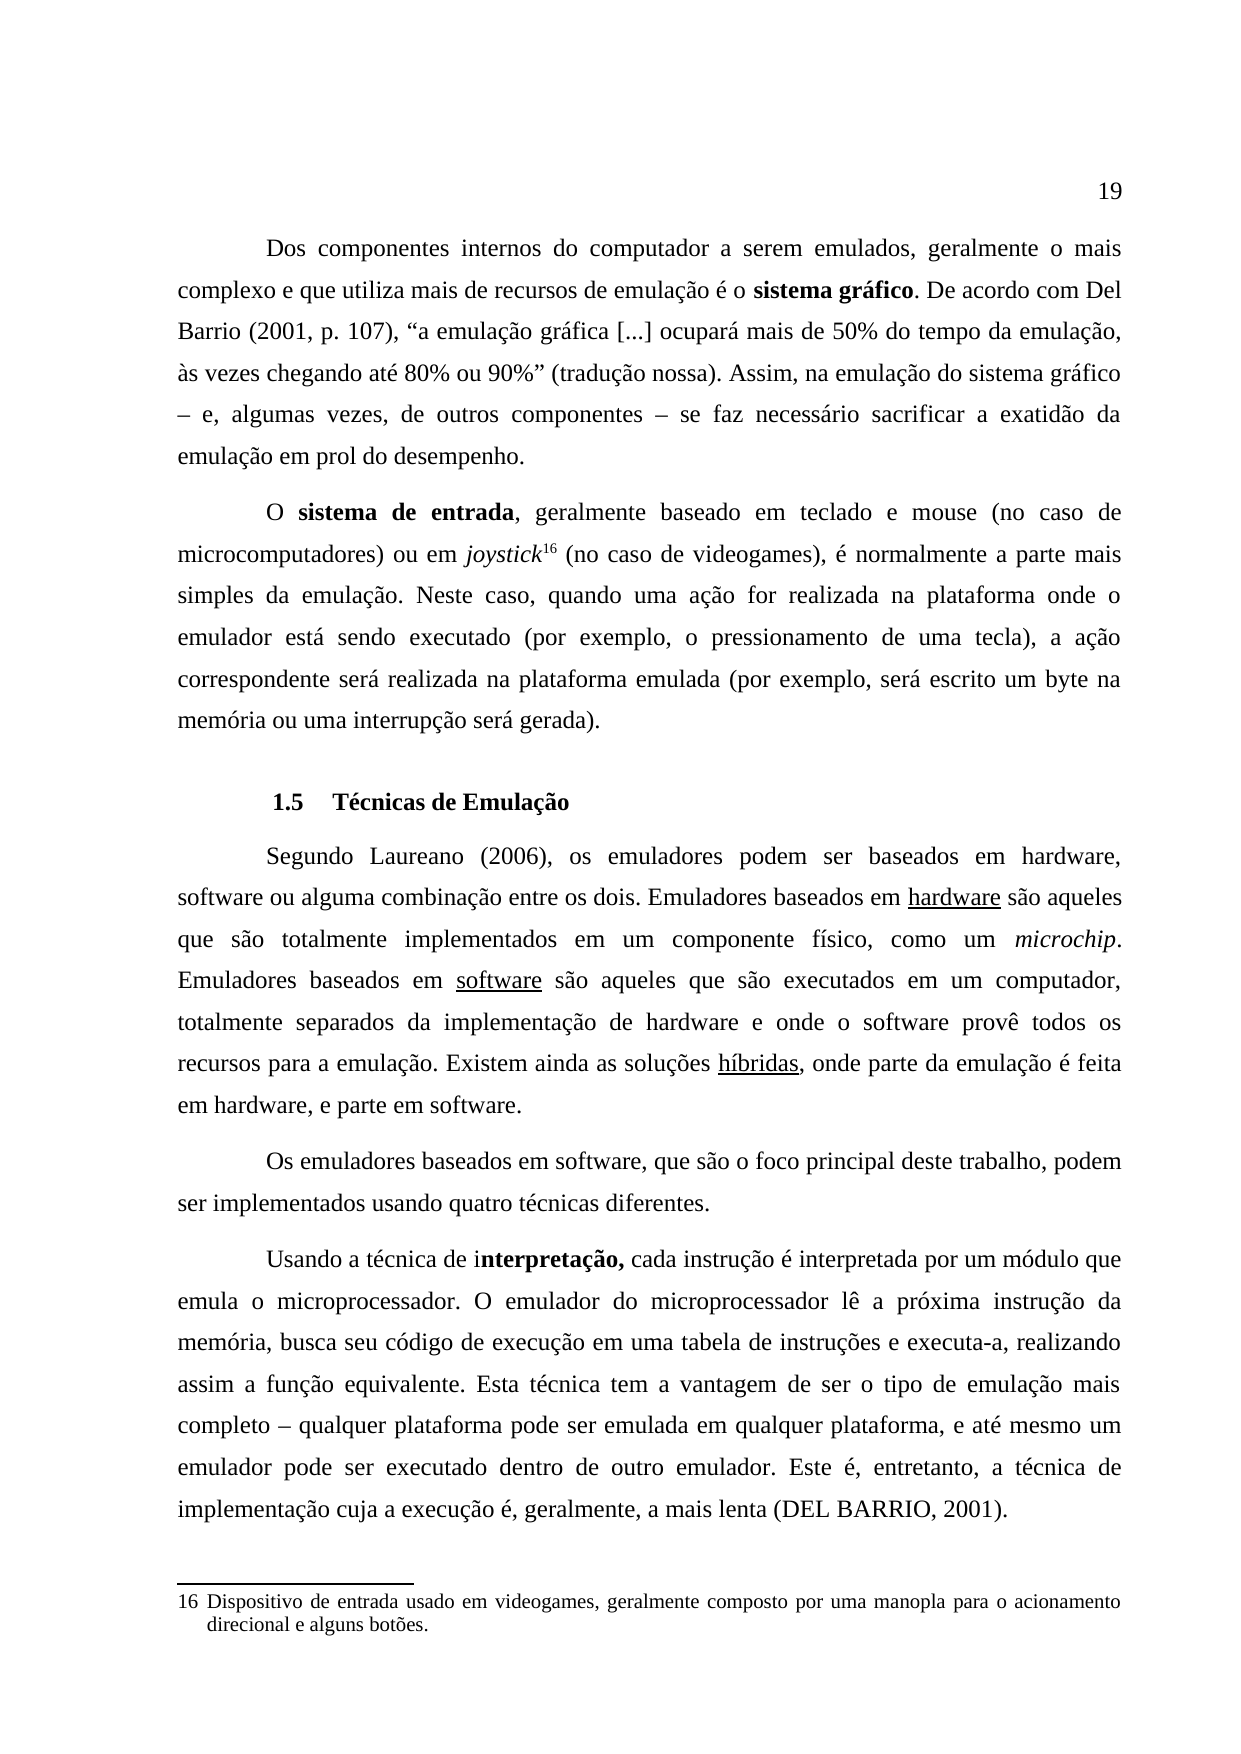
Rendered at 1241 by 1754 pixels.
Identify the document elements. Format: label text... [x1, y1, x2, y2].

text Dispositivo de entrada usado em videogames, geralmente composto por uma manopla para o acionamento direcional e alguns botões. [177, 1589, 1122, 1636]
text O sistema de entrada, geralmente baseado em teclado e mouse (no caso de microcomputadores) ou em joystick (no caso de videogames), é normalmente a parte mais simples da emulação. Neste caso, quando uma ação for realizada na plataforma onde o emulador está sendo executado (por exemplo, o pressionamento de uma tecla), a ação correspondente será realizada na plataforma emulada (por exemplo, será escrito um byte na memória ou uma interrupção será gerada). [177, 498, 1122, 734]
text Usando a técnica de interpretação, cada instrução é interpretada por um módulo que emula o microprocessador. O emulador do microprocessador lê a próxima instrução da memória, busca seu código de execução em uma tabela de instruções e executa-a, realizando assim a função equivalente. Esta técnica tem a vantagem de ser o tipo de emulação mais completo – qualquer plataforma pode ser emulada em qualquer plataforma, e até mesmo um emulador pode ser executado dentro de outro emulador. Este é, entretanto, a técnica de implementação cuja a execução é, geralmente, a mais lenta (DEL BARRIO, 2001). [177, 1245, 1122, 1522]
text Segundo Laureano (2006), os emuladores podem ser baseados em hardware, software ou alguma combinação entre os dois. Emuladores baseados em hardware são aqueles que são totalmente implementados em um componente físico, como um microchip. Emuladores baseados em software são aqueles que são executados em um computador, totalmente separados da implementação de hardware e onde o software provê todos os recursos para a emulação. Existem ainda as soluções híbridas, onde parte da emulação é feita em hardware, e parte em software. [177, 842, 1122, 1119]
subtitle Técnicas de Emulação [177, 788, 1122, 815]
text Dos componentes internos do computador a serem emulados, geralmente o mais complexo e que utiliza mais de recursos de emulação é o sistema gráfico. De acordo com Del Barrio (2001, p. 107), “a emulação gráfica [...] ocupará mais de 50% do tempo da emulação, às vezes chegando até 80% ou 90%” (tradução nossa). Assim, na emulação do sistema gráfico – e, algumas vezes, de outros componentes – se faz necessário sacrificar a exatidão da emulação em prol do desempenho. [177, 234, 1122, 470]
text Os emuladores baseados em software, que são o foco principal deste trabalho, podem ser implementados usando quatro técnicas diferentes. [177, 1147, 1122, 1217]
